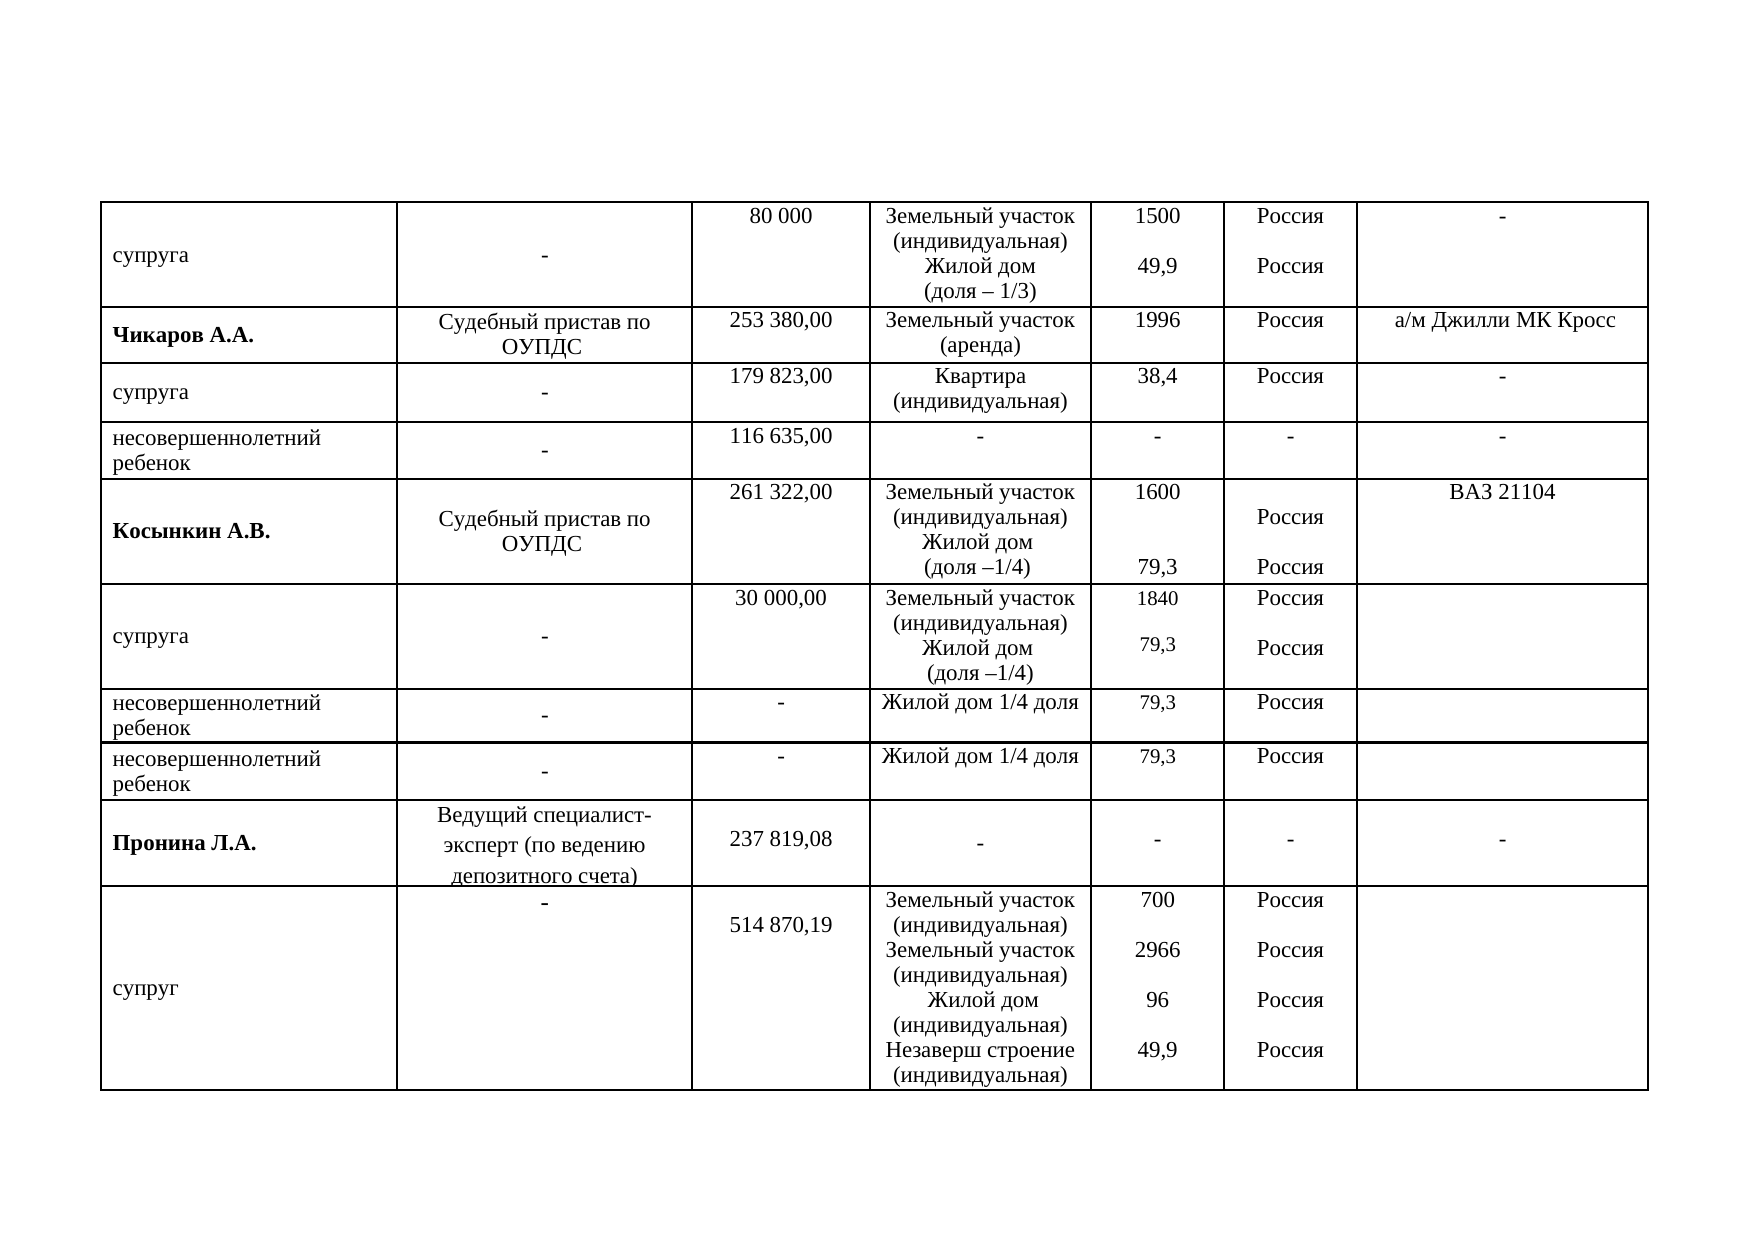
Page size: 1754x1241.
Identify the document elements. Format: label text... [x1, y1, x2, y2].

table_cell [1649, 885, 1655, 1089]
table_cell [1649, 688, 1655, 741]
table_cell 80 000 [693, 203, 869, 306]
table_cell - [1358, 423, 1647, 477]
table_cell супруга [102, 585, 396, 687]
table_cell несовершеннолетний ребенок [102, 690, 396, 741]
table_cell Земельный участок (индивидуальная) Жилой дом (доля –1/4) [871, 480, 1090, 583]
table_cell Судебный пристав по ОУПДС [398, 308, 691, 362]
table_cell [1649, 741, 1655, 799]
table_cell Жилой дом 1/4 доля [871, 744, 1090, 799]
table_cell супруг [102, 887, 396, 1089]
table_cell Земельный участок (индивидуальная) Земельный участок (индивидуальная) Жилой дом (индивидуальная) Незаверш строение (индивидуальная) [871, 887, 1090, 1089]
table_cell [1358, 690, 1647, 741]
table_cell Жилой дом 1/4 доля [871, 690, 1090, 741]
table_cell - [398, 364, 691, 421]
table_cell Земельный участок (индивидуальная) Жилой дом (доля – 1/3) [871, 203, 1090, 306]
table_cell 79,3 [1092, 744, 1223, 799]
table_cell Судебный пристав по ОУПДС [398, 480, 691, 583]
table_cell Пронина Л.А. [102, 801, 396, 885]
table_cell 1500 49,9 [1092, 203, 1223, 306]
table_cell Россия Россия [1225, 480, 1356, 583]
table_cell 1996 [1092, 308, 1223, 362]
table_cell ВАЗ 21104 [1358, 480, 1647, 583]
table_cell - [398, 744, 691, 799]
table_cell - [1225, 423, 1356, 477]
table_cell [1649, 478, 1655, 583]
table_cell 179 823,00 [693, 364, 869, 421]
table_cell 1840 79,3 [1092, 585, 1223, 687]
table_cell - [1358, 364, 1647, 421]
table_cell - [693, 744, 869, 799]
table_cell 514 870,19 [693, 887, 869, 1089]
table_cell [1649, 421, 1655, 477]
table_cell Земельный участок (аренда) [871, 308, 1090, 362]
table_cell Россия [1225, 690, 1356, 741]
table_cell - [1092, 423, 1223, 477]
table_cell 253 380,00 [693, 308, 869, 362]
table_cell несовершеннолетний ребенок [102, 744, 396, 799]
table_cell Россия Россия [1225, 203, 1356, 306]
table_cell [1649, 306, 1655, 362]
table_cell 237 819,08 [693, 801, 869, 885]
table_cell 38,4 [1092, 364, 1223, 421]
table_cell - [398, 423, 691, 477]
table_cell несовершеннолетний ребенок [102, 423, 396, 477]
table_cell [1358, 585, 1647, 687]
table_cell [1358, 744, 1647, 799]
table_cell Россия [1225, 308, 1356, 362]
table_cell Россия [1225, 744, 1356, 799]
table_cell Квартира (индивидуальная) [871, 364, 1090, 421]
table_cell - [398, 203, 691, 306]
table_cell Россия Россия [1225, 585, 1356, 687]
table_cell супруга [102, 203, 396, 306]
table_cell Россия Россия Россия Россия [1225, 887, 1356, 1089]
table_cell - [1092, 801, 1223, 885]
table_cell - [1358, 801, 1647, 885]
table_cell 700 2966 96 49,9 [1092, 887, 1223, 1089]
table_cell - [871, 423, 1090, 477]
table_cell - [398, 887, 691, 1089]
table_cell [1649, 799, 1655, 885]
table_cell 116 635,00 [693, 423, 869, 477]
table_cell - [398, 690, 691, 741]
table_cell [1649, 583, 1655, 687]
table_cell 30 000,00 [693, 585, 869, 687]
table_cell Косынкин А.В. [102, 480, 396, 583]
table_cell [1649, 201, 1655, 306]
table_cell 79,3 [1092, 690, 1223, 741]
table_cell [1358, 887, 1647, 1089]
table_cell Чикаров А.А. [102, 308, 396, 362]
table_cell 261 322,00 [693, 480, 869, 583]
table_cell - [1358, 203, 1647, 306]
table_cell 1600 79,3 [1092, 480, 1223, 583]
table_cell - [693, 690, 869, 741]
table_cell - [871, 801, 1090, 885]
table_cell Земельный участок (индивидуальная) Жилой дом (доля –1/4) [871, 585, 1090, 687]
table_cell - [1225, 801, 1356, 885]
table_cell Россия [1225, 364, 1356, 421]
table_cell Ведущий специалист-эксперт (по ведению депозитного счета) [398, 801, 691, 885]
table_cell а/м Джилли МК Кросс [1358, 308, 1647, 362]
table_cell - [398, 585, 691, 687]
table_cell супруга [102, 364, 396, 421]
table_cell [1649, 362, 1655, 421]
